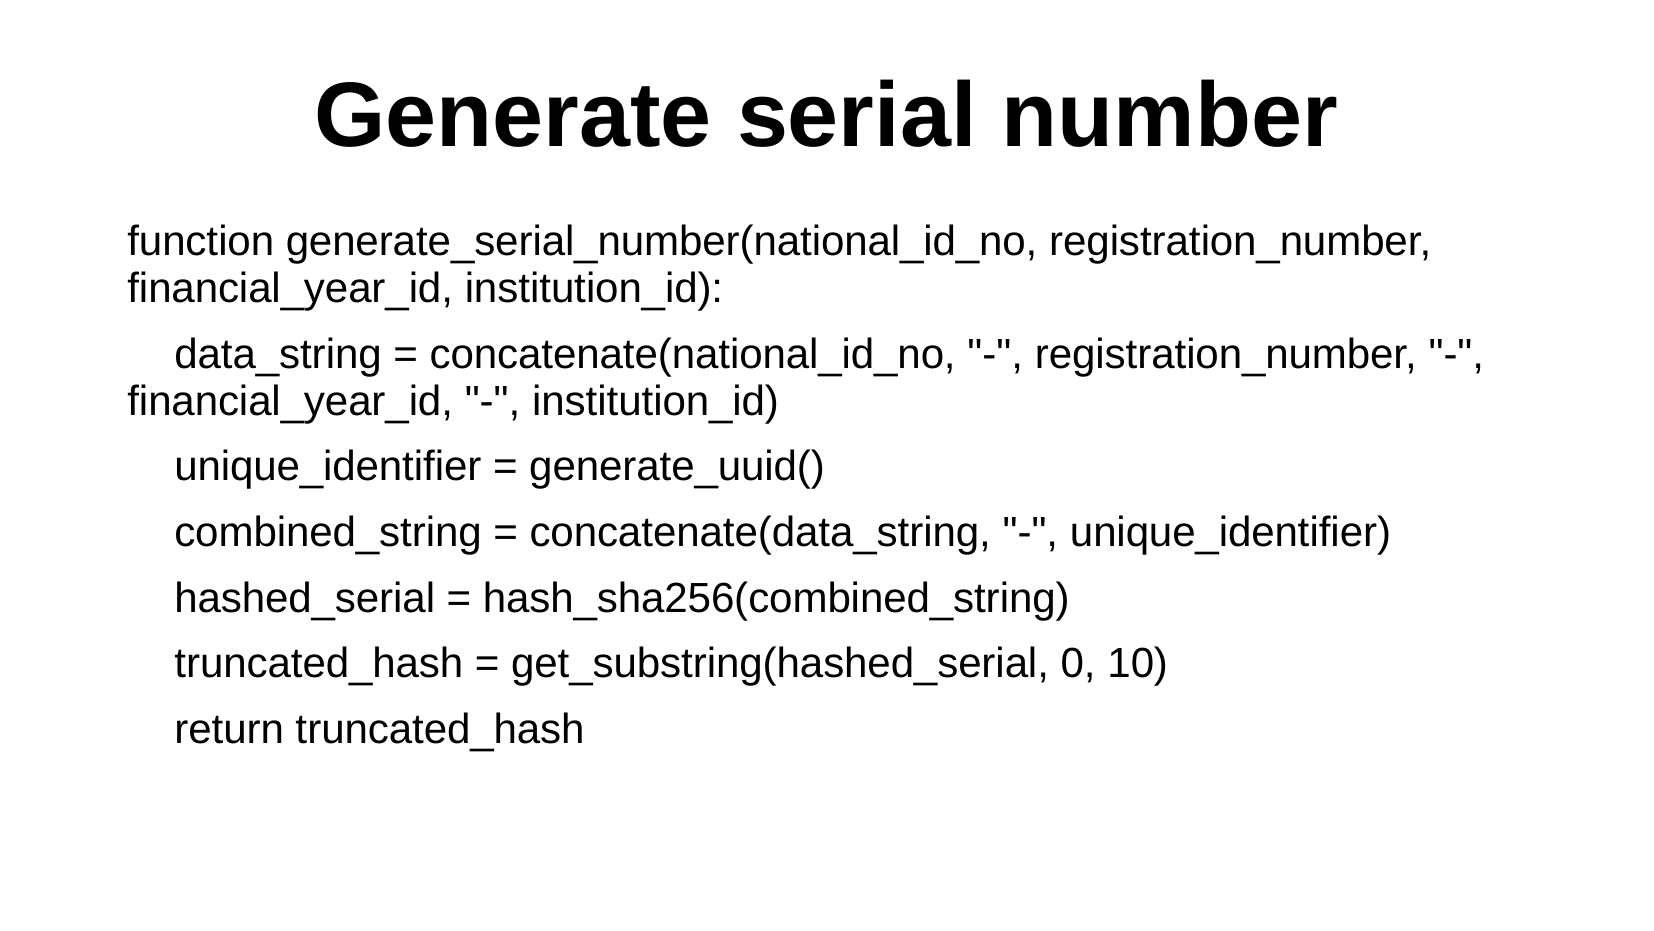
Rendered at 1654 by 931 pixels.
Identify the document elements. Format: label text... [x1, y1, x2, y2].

title Generate serial number [82, 37, 1571, 193]
list function generate_serial_number(national_id_no, registration_number, financial_year_id, institution_id): data_string = concatenate(national_id_no, "-", registration_number, "-", financial_year_id, "-", institution_id) unique_identifier = generate_uuid() combined_string = concatenate(data_string, "-", unique_identifier) hashed_serial = hash_sha256(combined_string) truncated_hash = get_substring(hashed_serial, 0, 10) return truncated_hash [82, 217, 1571, 758]
